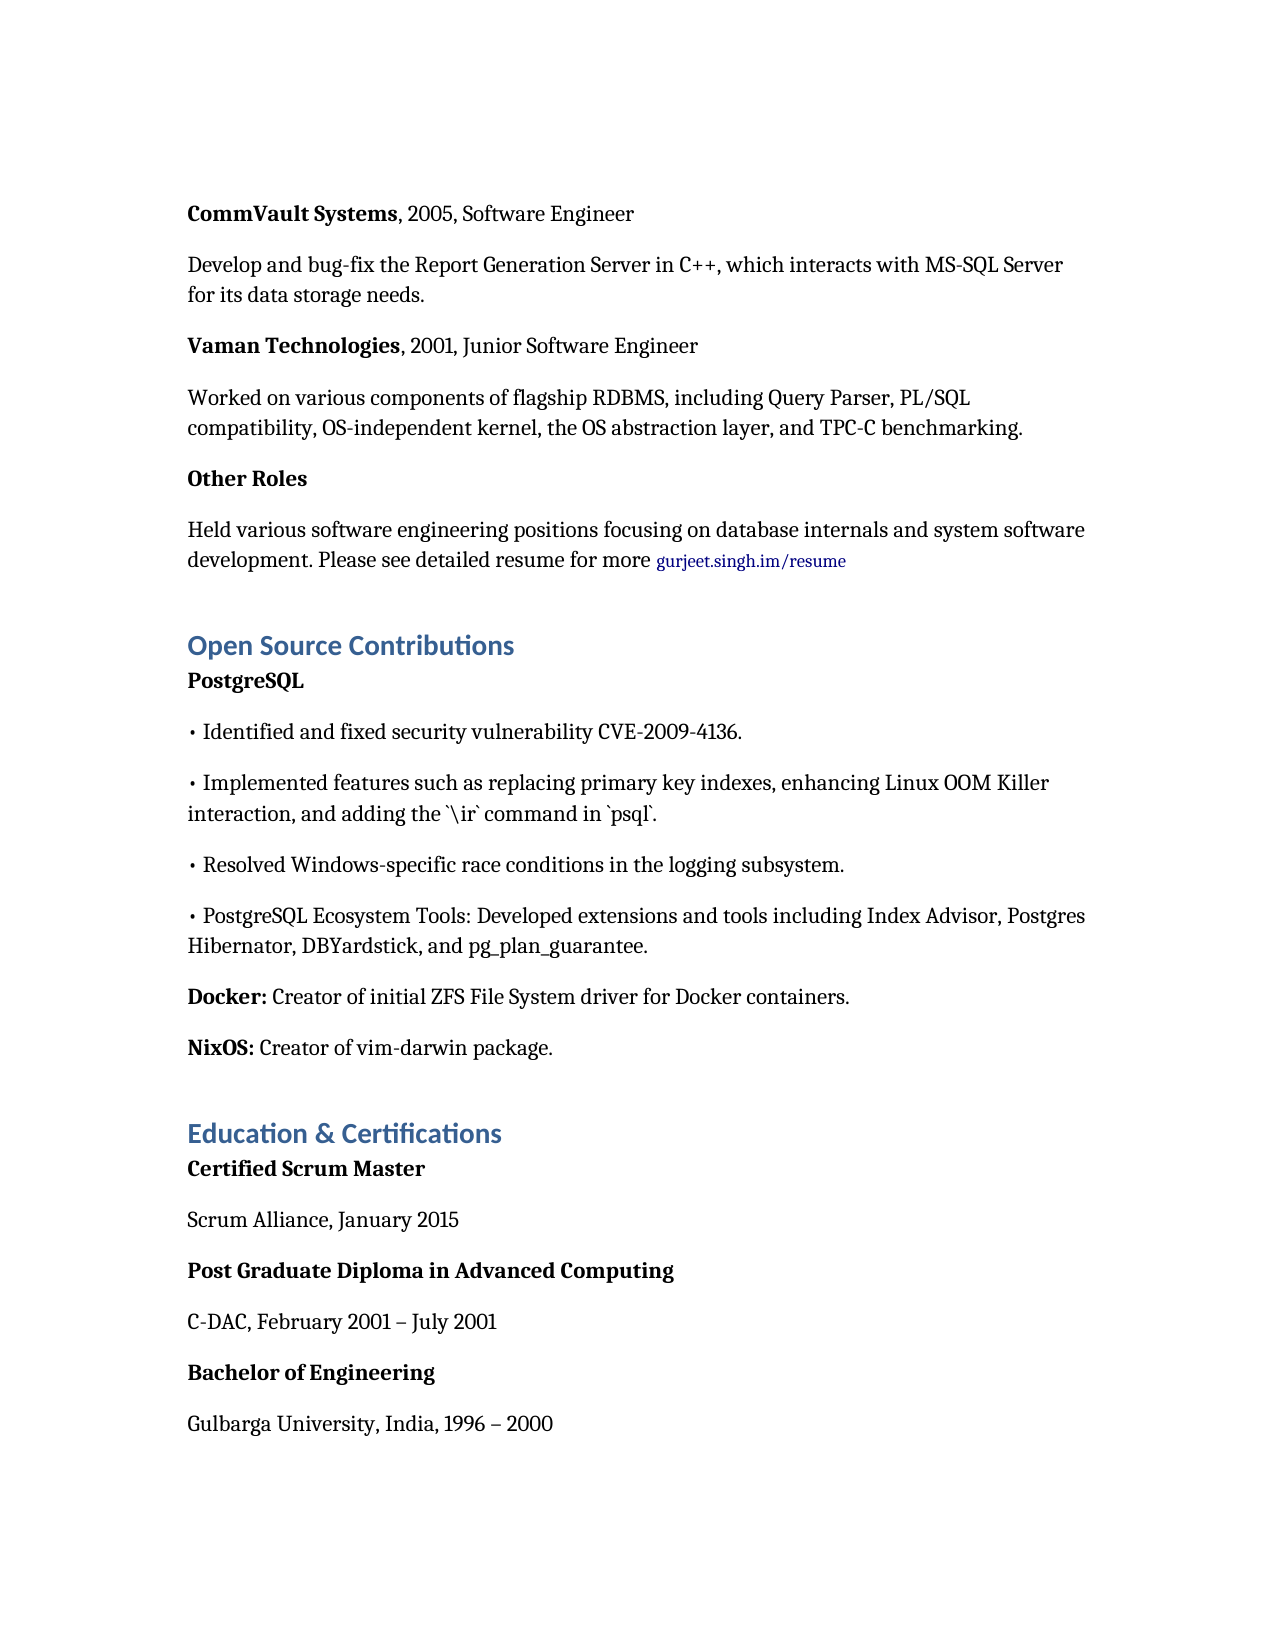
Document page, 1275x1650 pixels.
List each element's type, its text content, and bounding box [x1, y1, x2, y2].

text Scrum Alliance, January 2015 [187, 1207, 1087, 1233]
text C-DAC, February 2001 – July 2001 [187, 1309, 1087, 1335]
text Vaman Technologies, 2001, Junior Software Engineer [187, 333, 1087, 360]
text CommVault Systems, 2005, Software Engineer [187, 201, 1087, 227]
text NixOS: Creator of vim-darwin package. [187, 1035, 1087, 1061]
text • PostgreSQL Ecosystem Tools: Developed extensions and tools including Index Advisor, Postgres Hibernator, DBYardstick, and pg_plan_guarantee. [187, 902, 1087, 959]
text Gulbarga University, India, 1996 – 2000 [187, 1411, 1087, 1437]
text • Identified and fixed security vulnerability CVE-2009-4136. [187, 719, 1087, 745]
text • Implemented features such as replacing primary key indexes, enhancing Linux OOM Killer interaction, and adding the `\ir` command in `psql`. [187, 770, 1087, 827]
text Develop and bug-fix the Report Generation Server in C++, which interacts with MS-SQL Server for its data storage needs. [187, 252, 1087, 309]
text • Resolved Windows-specific race conditions in the logging subsystem. [187, 851, 1087, 878]
subtitle Open Source Contributions [187, 627, 1087, 663]
text Other Roles [187, 466, 1087, 492]
text PostgreSQL [187, 668, 1087, 694]
text Post Graduate Diploma in Advanced Computing [187, 1258, 1087, 1284]
text Certified Scrum Master [187, 1156, 1087, 1182]
text Worked on various components of flagship RDBMS, including Query Parser, PL/SQL compatibility, OS-independent kernel, the OS abstraction layer, and TPC-C benchmarking. [187, 384, 1087, 441]
text Held various software engineering positions focusing on database internals and system software development. Please see detailed resume for more gurjeet.singh.im/resume [187, 517, 1087, 573]
subtitle Education & Certifications [187, 1115, 1087, 1151]
text Docker: Creator of initial ZFS File System driver for Docker containers. [187, 984, 1087, 1010]
text Bachelor of Engineering [187, 1360, 1087, 1386]
